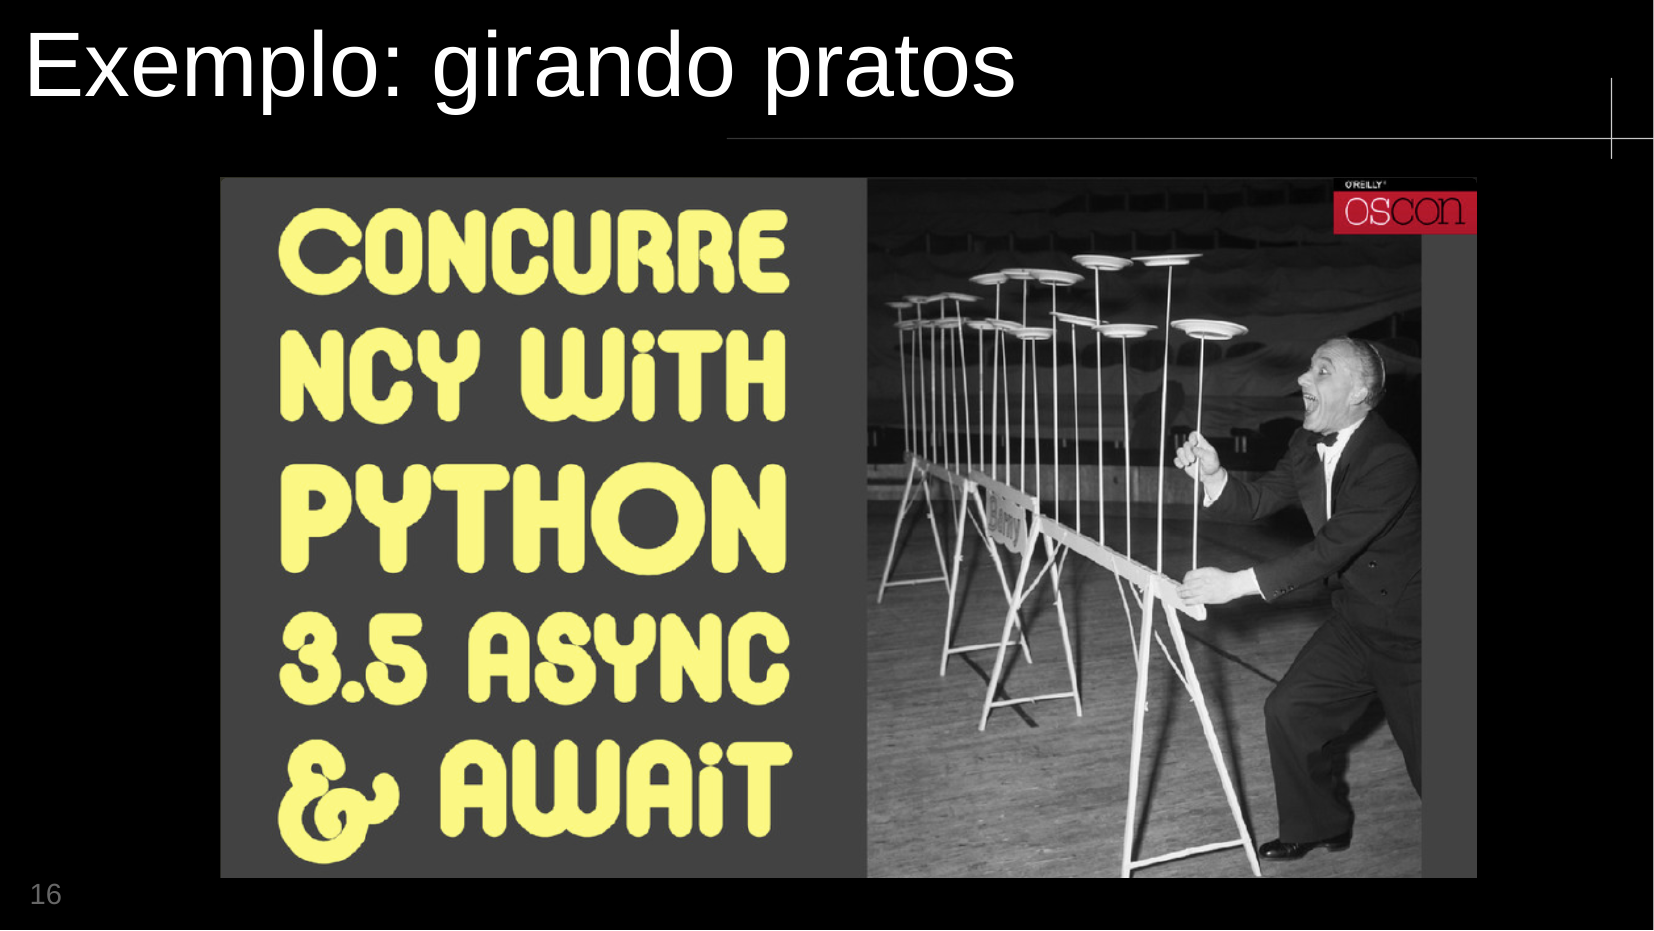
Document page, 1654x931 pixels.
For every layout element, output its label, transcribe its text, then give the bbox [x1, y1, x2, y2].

picture [220, 177, 1477, 878]
title Exemplo: girando pratos [23, 11, 1589, 119]
